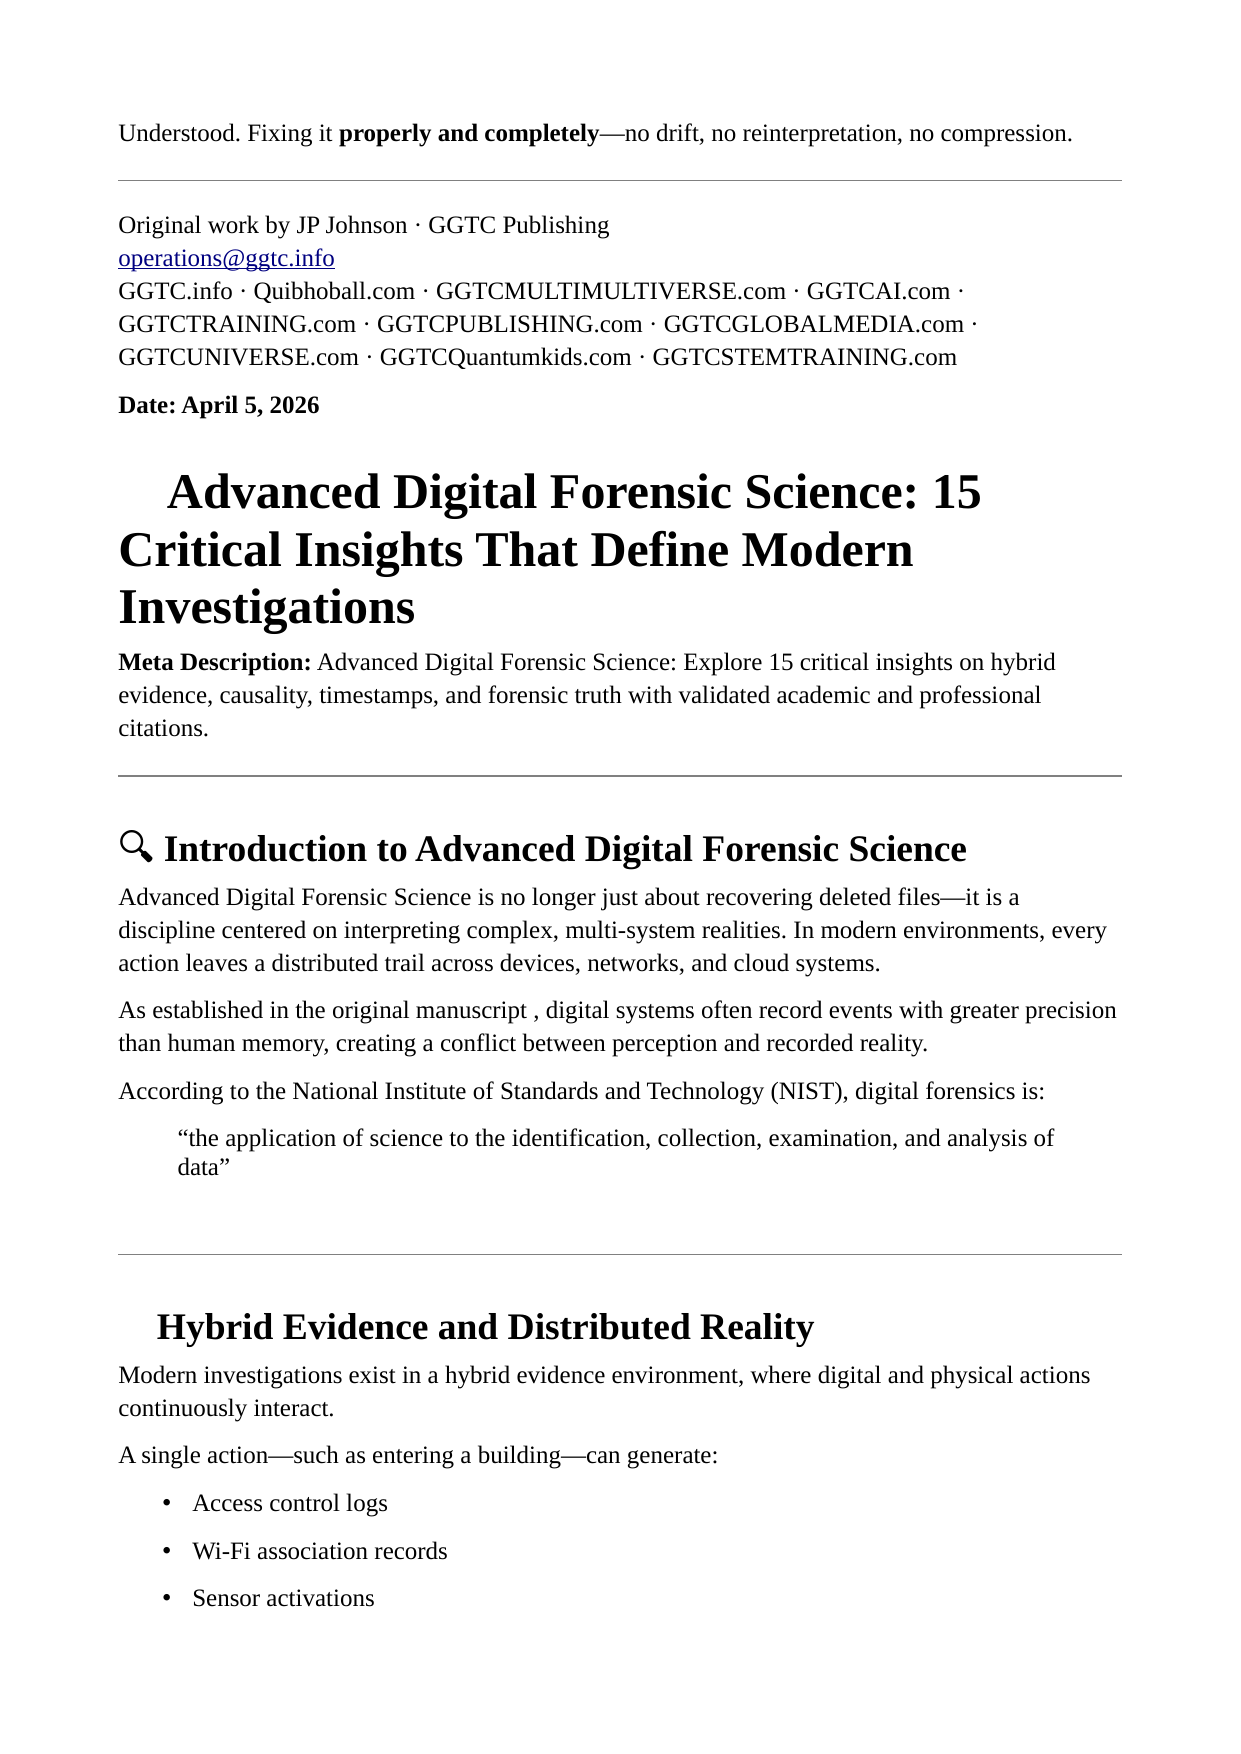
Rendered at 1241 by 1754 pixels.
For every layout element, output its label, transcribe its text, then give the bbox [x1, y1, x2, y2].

text As established in the original manuscript , digital systems often record events with greater precision than human memory, creating a conflict between perception and recorded reality. [118, 995, 1122, 1057]
subtitle 🔥 Advanced Digital Forensic Science: 15 Critical Insights That Define Modern Investigations [118, 462, 1122, 635]
text According to the National Institute of Standards and Technology (NIST), digital forensics is: [118, 1076, 1122, 1105]
text Original work by JP Johnson · GGTC Publishing operations@ggtc.info GGTC.info · Quibhoball.com · GGTCMULTIMULTIVERSE.com · GGTCAI.com · GGTCTRAINING.com · GGTCPUBLISHING.com · GGTCGLOBALMEDIA.com · GGTCUNIVERSE.com · GGTCQuantumkids.com · GGTCSTEMTRAINING.com [118, 210, 1122, 371]
text Meta Description: Advanced Digital Forensic Science: Explore 15 critical insights on hybrid evidence, causality, timestamps, and forensic truth with validated academic and professional citations. [118, 647, 1122, 742]
subtitle 🌐 Hybrid Evidence and Distributed Reality [118, 1304, 1122, 1347]
text Date: April 5, 2026 [118, 390, 1122, 418]
text Modern investigations exist in a hybrid evidence environment, where digital and physical actions continuously interact. [118, 1360, 1122, 1422]
text Understood. Fixing it properly and completely—no drift, no reinterpretation, no compression. [118, 118, 1122, 147]
text A single action—such as entering a building—can generate: [118, 1441, 1122, 1469]
text Advanced Digital Forensic Science is no longer just about recovering deleted files—it is a discipline centered on interpreting complex, multi-system realities. In modern environments, every action leaves a distributed trail across devices, networks, and cloud systems. [118, 882, 1122, 976]
text “the application of science to the identification, collection, examination, and analysis of data” 🔗 [177, 1123, 1063, 1210]
list Wi-Fi association records [162, 1536, 1122, 1564]
subtitle 🔍 Introduction to Advanced Digital Forensic Science [118, 826, 1122, 869]
list Access control logs [162, 1488, 1122, 1517]
list Sensor activations [162, 1583, 1122, 1612]
